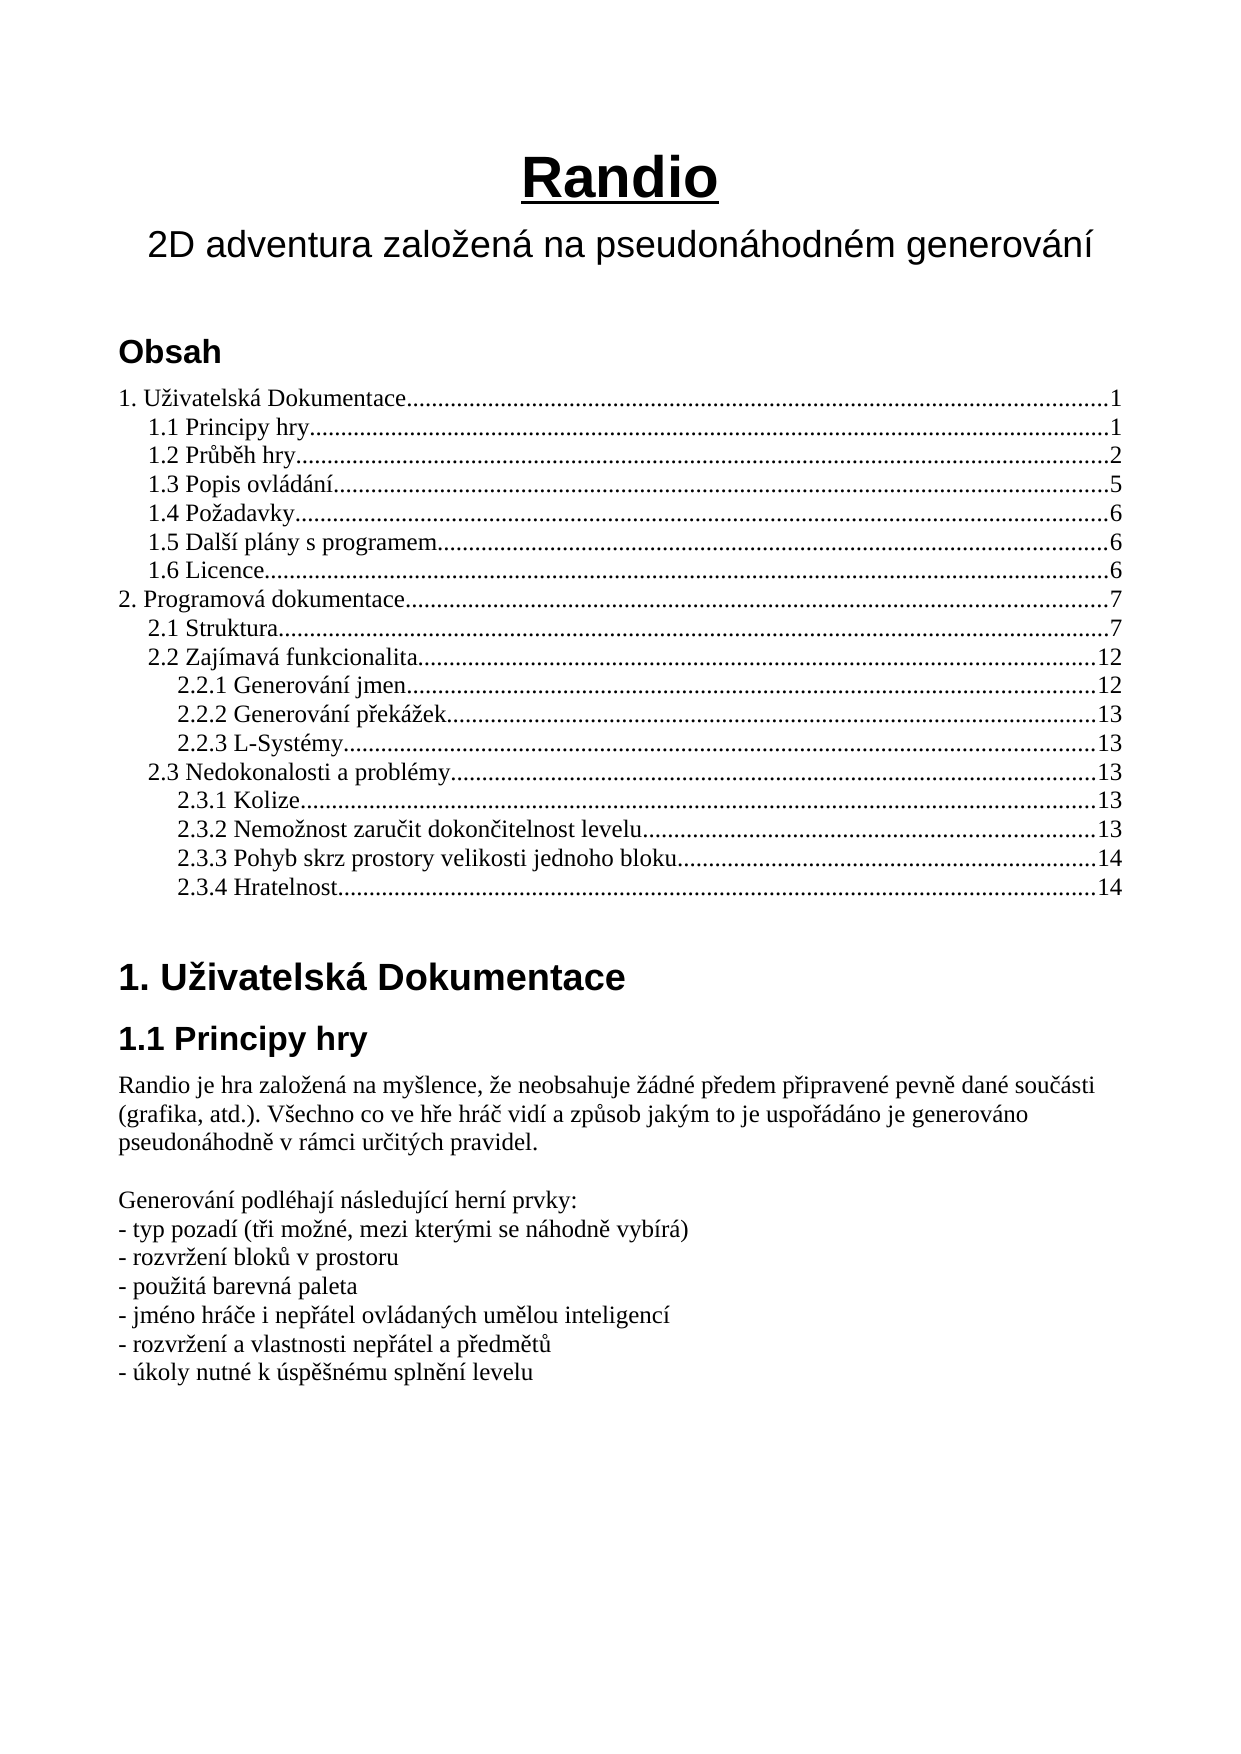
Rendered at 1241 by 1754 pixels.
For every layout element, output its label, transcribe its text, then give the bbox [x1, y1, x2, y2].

text 1.3 Popis ovládání 5 [148, 469, 1122, 498]
text Randio je hra založená na myšlence, že neobsahuje žádné předem připravené pevně dané součásti (grafika, atd.). Všechno co ve hře hráč vidí a způsob jakým to je uspořádáno je generováno pseudonáhodně v rámci určitých pravidel. [118, 1070, 1122, 1156]
text 1.4 Požadavky 6 [148, 498, 1122, 527]
text - rozvržení bloků v prostoru [118, 1242, 1122, 1271]
text - typ pozadí (tři možné, mezi kterými se náhodně vybírá) [118, 1214, 1122, 1242]
text - použitá barevná paleta [118, 1271, 1122, 1300]
text 2.3.2 Nemožnost zaručit dokončitelnost levelu 13 [177, 814, 1122, 843]
text 1.6 Licence 6 [148, 556, 1122, 584]
text 2.3 Nedokonalosti a problémy 13 [148, 757, 1122, 786]
text 2.3.1 Kolize 13 [177, 786, 1122, 814]
subtitle 2D adventura založená na pseudonáhodném generování [118, 223, 1122, 266]
text 2.3.4 Hratelnost 14 [177, 872, 1122, 901]
text 1. Uživatelská Dokumentace 1 [118, 383, 1122, 412]
text - úkoly nutné k úspěšnému splnění levelu [118, 1357, 1122, 1386]
subtitle 1. Uživatelská Dokumentace [118, 954, 1122, 998]
text 2.3.3 Pohyb skrz prostory velikosti jednoho bloku 14 [177, 843, 1122, 872]
text 1.2 Průběh hry 2 [148, 441, 1122, 469]
text 1.5 Další plány s programem 6 [148, 527, 1122, 556]
text - rozvržení a vlastnosti nepřátel a předmětů [118, 1329, 1122, 1357]
text 2.1 Struktura 7 [148, 613, 1122, 642]
text Generování podléhají následující herní prvky: [118, 1185, 1122, 1214]
text - jméno hráče i nepřátel ovládaných umělou inteligencí [118, 1300, 1122, 1329]
text 2.2 Zajímavá funkcionalita 12 [148, 642, 1122, 671]
title Randio [118, 143, 1122, 210]
subtitle 1.1 Principy hry [118, 1019, 1122, 1057]
text 2. Programová dokumentace 7 [118, 584, 1122, 613]
text 1.1 Principy hry 1 [148, 412, 1122, 441]
subtitle Obsah [118, 332, 1122, 371]
text 2.2.2 Generování překážek 13 [177, 699, 1122, 728]
text 2.2.3 L­‑Systémy 13 [177, 728, 1122, 757]
text 2.2.1 Generování jmen 12 [177, 671, 1122, 699]
